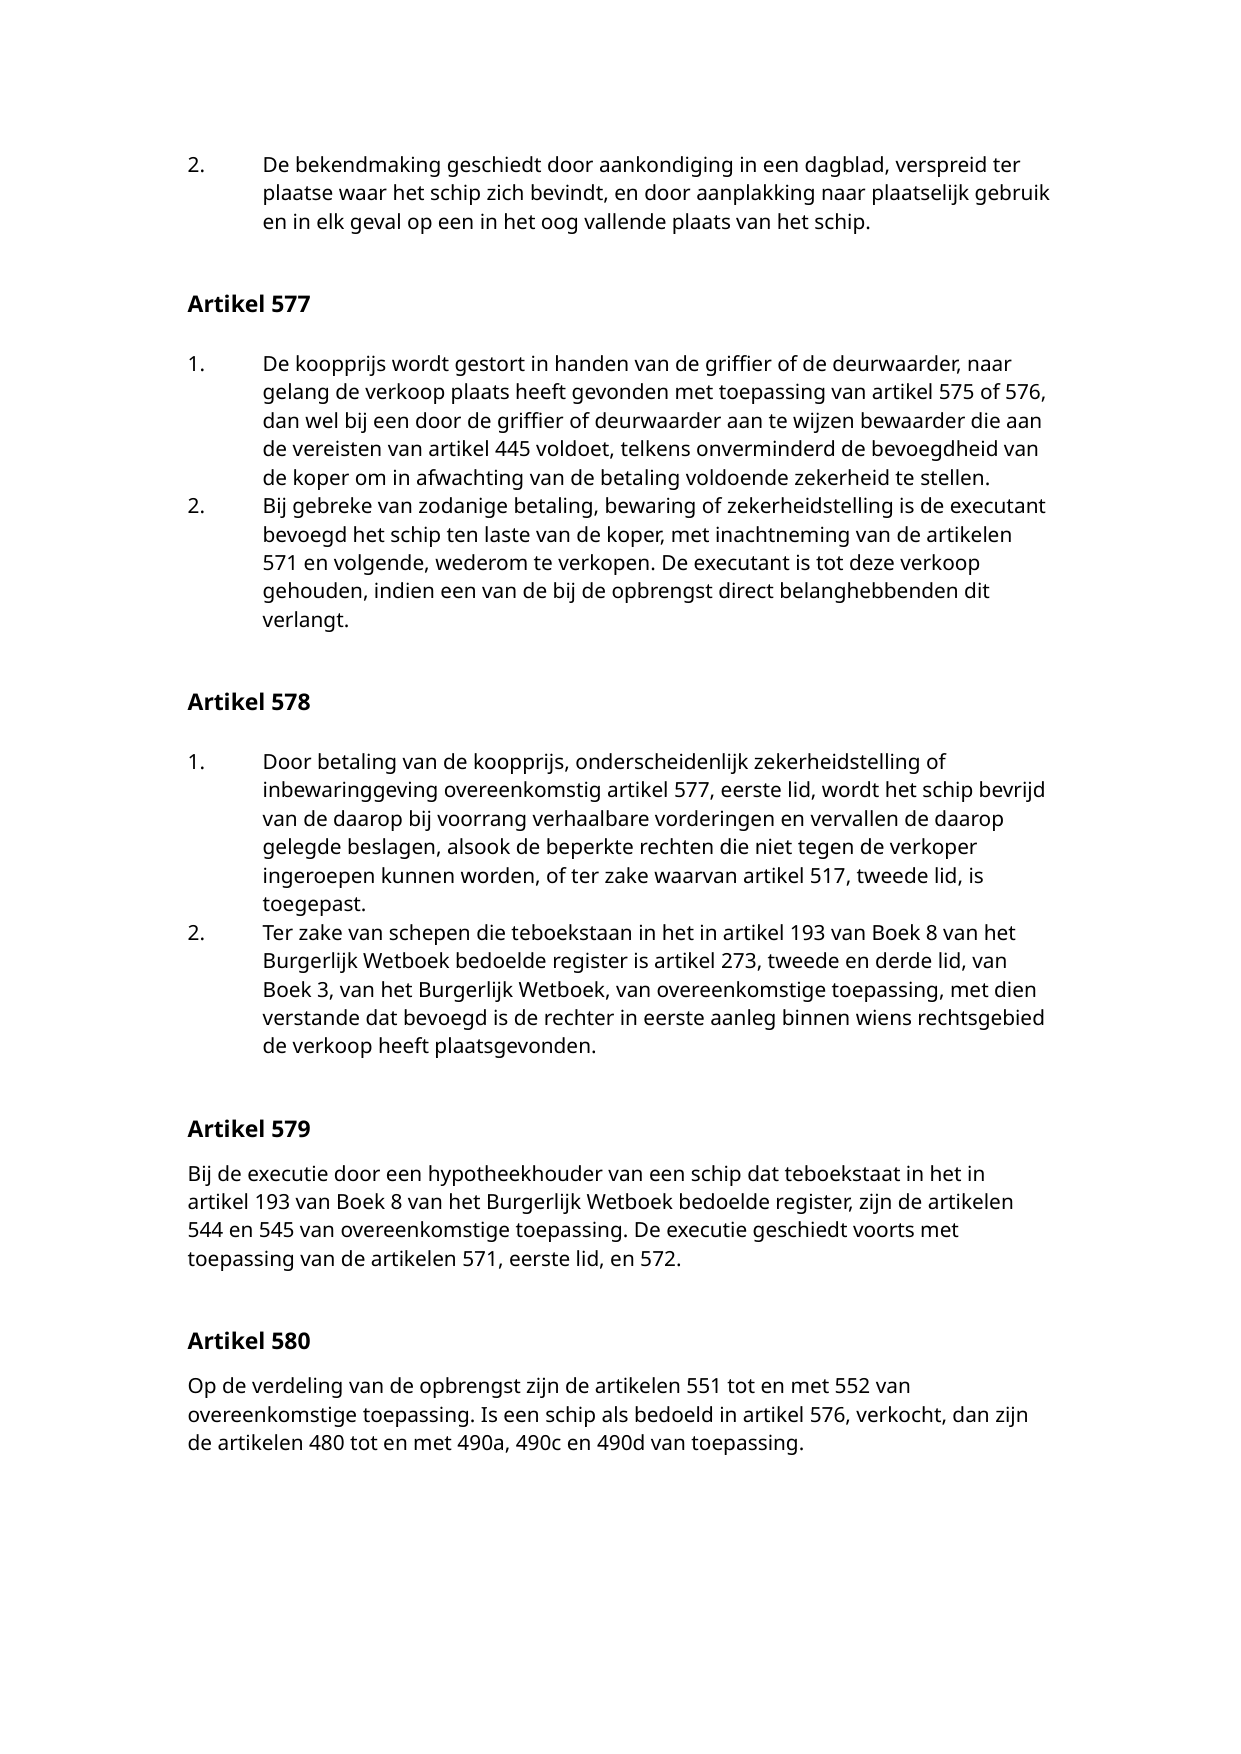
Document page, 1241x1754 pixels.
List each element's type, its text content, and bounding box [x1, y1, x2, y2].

text Bij de executie door een hypotheekhouder van een schip dat teboekstaat in het in artikel 193 van Boek 8 van het Burgerlijk Wetboek bedoelde register, zijn de artikelen 544 en 545 van overeenkomstige toepassing. De executie geschiedt voorts met toepassing van de artikelen 571, eerste lid, en 572. [187, 1159, 1053, 1272]
list Bij gebreke van zodanige betaling, bewaring of zekerheidstelling is de executant bevoegd het schip ten laste van de koper, met inachtneming van de artikelen 571 en volgende, wederom te verkopen. De executant is tot deze verkoop gehouden, indien een van de bij de opbrengst direct belanghebbenden dit verlangt. [187, 491, 1053, 633]
list De koopprijs wordt gestort in handen van de griffier of de deurwaarder, naar gelang de verkoop plaats heeft gevonden met toepassing van artikel 575 of 576, dan wel bij een door de griffier of deurwaarder aan te wijzen bewaarder die aan de vereisten van artikel 445 voldoet, telkens onverminderd de bevoegdheid van de koper om in afwachting van de betaling voldoende zekerheid te stellen. [187, 349, 1053, 491]
list Ter zake van schepen die teboekstaan in het in artikel 193 van Boek 8 van het Burgerlijk Wetboek bedoelde register is artikel 273, tweede en derde lid, van Boek 3, van het Burgerlijk Wetboek, van overeenkomstige toepassing, met dien verstande dat bevoegd is de rechter in eerste aanleg binnen wiens rechtsgebied de verkoop heeft plaatsgevonden. [187, 918, 1053, 1060]
subtitle Artikel 579 [187, 1112, 1053, 1144]
text Op de verdeling van de opbrengst zijn de artikelen 551 tot en met 552 van overeenkomstige toepassing. Is een schip als bedoeld in artikel 576, verkocht, dan zijn de artikelen 480 tot en met 490a, 490c en 490d van toepassing. [187, 1371, 1053, 1457]
list Door betaling van de koopprijs, onderscheidenlijk zekerheidstelling of inbewaringgeving overeenkomstig artikel 577, eerste lid, wordt het schip bevrijd van de daarop bij voorrang verhaalbare vorderingen en vervallen de daarop gelegde beslagen, alsook de beperkte rechten die niet tegen de verkoper ingeroepen kunnen worden, of ter zake waarvan artikel 517, tweede lid, is toegepast. [187, 747, 1053, 918]
subtitle Artikel 578 [187, 686, 1053, 717]
subtitle Artikel 577 [187, 288, 1053, 319]
subtitle Artikel 580 [187, 1325, 1053, 1356]
list De bekendmaking geschiedt door aankondiging in een dagblad, verspreid ter plaatse waar het schip zich bevindt, en door aanplakking naar plaatselijk gebruik en in elk geval op een in het oog vallende plaats van het schip. [187, 150, 1053, 235]
